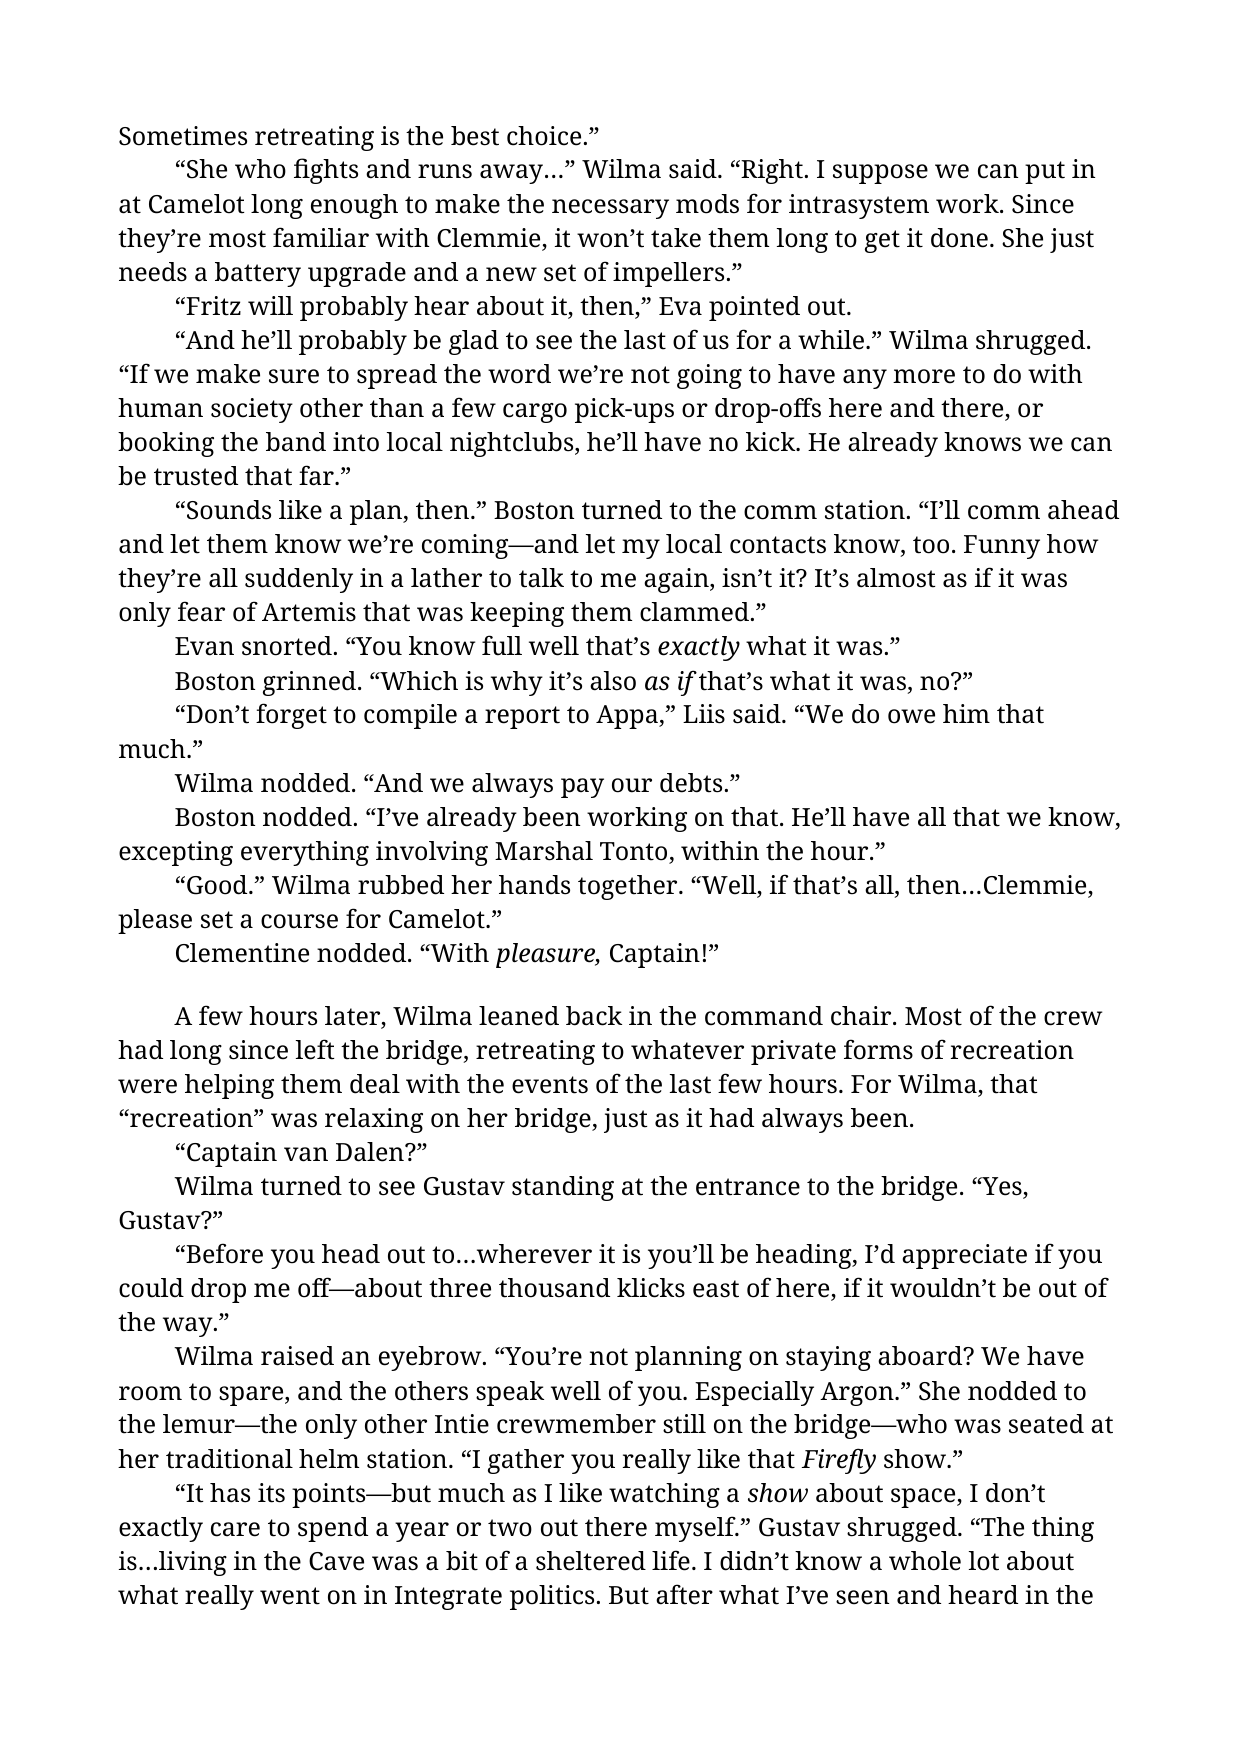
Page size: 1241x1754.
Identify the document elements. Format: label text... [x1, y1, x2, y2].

text Boston nodded. “I’ve already been working on that. He’ll have all that we know, excepting everything involving Marshal Tonto, within the hour.” [118, 799, 1122, 867]
text Wilma nodded. “And we always pay our debts.” [118, 765, 1122, 799]
text Wilma raised an eyebrow. “You’re not planning on staying aboard? We have room to spare, and the others speak well of you. Especially Argon.” She nodded to the lemur—the only other Intie crewmember still on the bridge—who was seated at her traditional helm station. “I gather you really like that Firefly show.” [118, 1339, 1122, 1475]
text “She who fights and runs away…” Wilma said. “Right. I suppose we can put in at Camelot long enough to make the necessary mods for intrasystem work. Since they’re most familiar with Clemmie, it won’t take them long to get it done. She just needs a battery upgrade and a new set of impellers.” [118, 152, 1122, 288]
text Wilma turned to see Gustav standing at the entrance to the bridge. “Yes, Gustav?” [118, 1169, 1122, 1237]
text Clementine nodded. “With pleasure, Captain!” [118, 936, 1122, 970]
text “Before you head out to…wherever it is you’ll be heading, I’d appreciate if you could drop me off—about three thousand klicks east of here, if it wouldn’t be out of the way.” [118, 1237, 1122, 1339]
text “Captain van Dalen?” [118, 1135, 1122, 1169]
text “Don’t forget to compile a report to Appa,” Liis said. “We do owe him that much.” [118, 697, 1122, 765]
text “It has its points—but much as I like watching a show about space, I don’t exactly care to spend a year or two out there myself.” Gustav shrugged. “The thing is…living in the Cave was a bit of a sheltered life. I didn’t know a whole lot about what really went on in Integrate politics. But after what I’ve seen and heard in the [118, 1475, 1122, 1612]
text Sometimes retreating is the best choice.” [118, 118, 1122, 152]
text “Fritz will probably hear about it, then,” Eva pointed out. [118, 288, 1122, 322]
text Evan snorted. “You know full well that’s exactly what it was.” [118, 629, 1122, 663]
text A few hours later, Wilma leaned back in the command chair. Most of the crew had long since left the bridge, retreating to whatever private forms of recreation were helping them deal with the events of the last few hours. For Wilma, that “recreation” was relaxing on her bridge, just as it had always been. [118, 998, 1122, 1135]
text “Sounds like a plan, then.” Boston turned to the comm station. “I’ll comm ahead and let them know we’re coming—and let my local contacts know, too. Funny how they’re all suddenly in a lather to talk to me again, isn’t it? It’s almost as if it was only fear of Artemis that was keeping them clammed.” [118, 493, 1122, 629]
text “Good.” Wilma rubbed her hands together. “Well, if that’s all, then…Clemmie, please set a course for Camelot.” [118, 867, 1122, 936]
text “And he’ll probably be glad to see the last of us for a while.” Wilma shrugged. “If we make sure to spread the word we’re not going to have any more to do with human society other than a few cargo pick-ups or drop-offs here and there, or booking the band into local nightclubs, he’ll have no kick. He already knows we can be trusted that far.” [118, 322, 1122, 493]
text Boston grinned. “Which is why it’s also as if that’s what it was, no?” [118, 663, 1122, 697]
